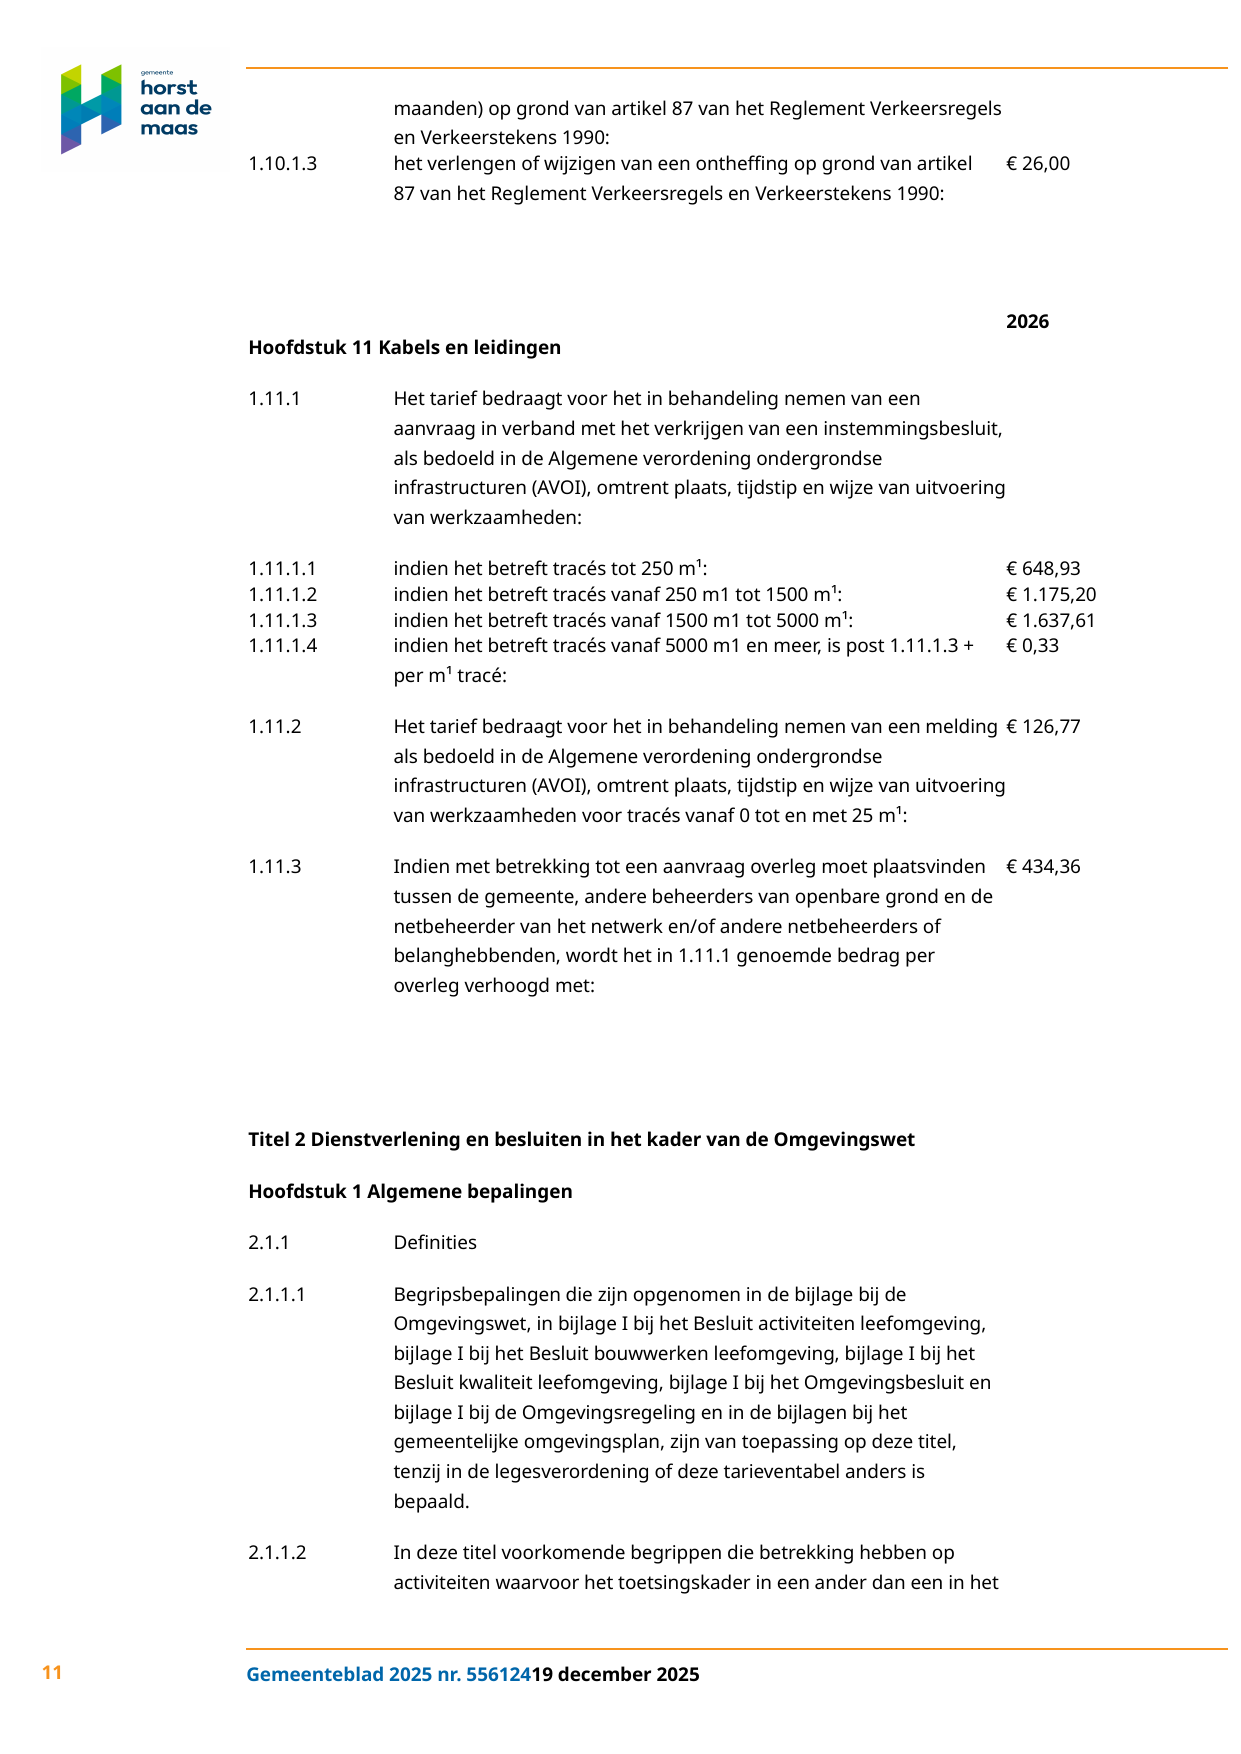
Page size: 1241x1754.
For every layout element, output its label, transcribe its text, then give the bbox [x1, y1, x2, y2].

table_cell [1006, 386, 1152, 529]
table_cell Hoofdstuk 11 Kabels en leidingen [248, 334, 1006, 360]
table_cell [1006, 205, 1152, 231]
table_cell [1006, 530, 1152, 555]
table_cell [1006, 1255, 1152, 1281]
table_cell 1.11.1.2 [248, 581, 393, 607]
table_cell [1006, 360, 1152, 386]
table_cell [393, 1152, 1006, 1178]
table_cell [393, 205, 1006, 231]
table_cell [393, 1204, 1006, 1229]
table_cell [1006, 1281, 1152, 1514]
table_cell [393, 828, 1006, 854]
table_cell [248, 1075, 393, 1101]
table_cell [248, 360, 393, 386]
table_cell indien het betreft tracés vanaf 1500 m1 tot 5000 m¹: [393, 607, 1006, 632]
table_cell [248, 231, 393, 257]
table_cell € 0,33 [1006, 633, 1152, 688]
table_cell [248, 257, 393, 283]
table_cell Het tarief bedraagt voor het in behandeling nemen van een aanvraag in verband met het verkrijgen van een instemmingsbesluit, als bedoeld in de Algemene verordening ondergrondse infrastructuren (AVOI), omtrent plaats, tijdstip en wijze van uitvoering van werkzaamheden: [393, 386, 1006, 529]
table_cell 1.11.3 [248, 854, 393, 998]
table_cell [393, 1514, 1006, 1539]
table_cell maanden) op grond van artikel 87 van het Reglement Verkeersregels en Verkeerstekens 1990: [393, 95, 1006, 150]
table_cell 2.1.1.2 [248, 1539, 393, 1595]
table_cell [393, 530, 1006, 555]
table_cell 2.1.1.1 [248, 1281, 393, 1514]
picture [41, 47, 231, 172]
table_cell [248, 1024, 393, 1049]
table_cell [393, 1101, 1006, 1126]
table_cell € 1.175,20 [1006, 581, 1152, 607]
table_cell [1006, 688, 1152, 713]
table_cell [393, 360, 1006, 386]
table_cell [248, 530, 393, 555]
table_cell [1006, 828, 1152, 854]
table_cell [393, 688, 1006, 713]
table_cell [393, 1024, 1006, 1049]
table_cell [1006, 998, 1152, 1023]
table_cell [248, 205, 393, 231]
table_cell Definities [393, 1229, 1006, 1255]
table_cell Hoofdstuk 1 Algemene bepalingen [248, 1178, 1006, 1204]
table_cell [1006, 1539, 1152, 1595]
table_cell Het tarief bedraagt voor het in behandeling nemen van een melding als bedoeld in de Algemene verordening ondergrondse infrastructuren (AVOI), omtrent plaats, tijdstip en wijze van uitvoering van werkzaamheden voor tracés vanaf 0 tot en met 25 m¹: [393, 714, 1006, 828]
table_cell [1006, 1229, 1152, 1255]
table_cell [248, 688, 393, 713]
table_cell 2026 [1006, 308, 1152, 334]
table_cell [393, 1049, 1006, 1075]
table_cell € 126,77 [1006, 714, 1152, 828]
table_cell 2.1.1 [248, 1229, 393, 1255]
table_cell 1.11.1 [248, 386, 393, 529]
table_cell € 434,36 [1006, 854, 1152, 998]
table_cell [248, 95, 393, 150]
table_cell [1006, 283, 1152, 308]
table_cell indien het betreft tracés vanaf 250 m1 tot 1500 m¹: [393, 581, 1006, 607]
table_cell [248, 283, 393, 308]
table_cell indien het betreft tracés tot 250 m¹: [393, 555, 1006, 581]
table_cell [1006, 1024, 1152, 1049]
table_cell [248, 828, 393, 854]
table_cell 1.11.1.4 [248, 633, 393, 688]
table_cell [393, 1075, 1006, 1101]
table_cell [393, 257, 1006, 283]
table_cell [1006, 334, 1152, 360]
table_cell 1.11.1.3 [248, 607, 393, 632]
table_cell € 648,93 [1006, 555, 1152, 581]
table_cell 1.11.2 [248, 714, 393, 828]
table_cell 1.10.1.3 [248, 150, 393, 205]
table_cell € 1.637,61 [1006, 607, 1152, 632]
table_cell [248, 1101, 393, 1126]
table_cell [1006, 1514, 1152, 1539]
table_cell [248, 1049, 393, 1075]
table_cell [393, 1255, 1006, 1281]
table_cell Begripsbepalingen die zijn opgenomen in de bijlage bij de Omgevingswet, in bijlage I bij het Besluit activiteiten leefomgeving, bijlage I bij het Besluit bouwwerken leefomgeving, bijlage I bij het Besluit kwaliteit leefomgeving, bijlage I bij het Omgevingsbesluit en bijlage I bij de Omgevingsregeling en in de bijlagen bij het gemeentelijke omgevingsplan, zijn van toepassing op deze titel, tenzij in de legesverordening of deze tarieventabel anders is bepaald. [393, 1281, 1006, 1514]
table_cell [1006, 95, 1152, 150]
table_cell [393, 283, 1006, 308]
table_cell Indien met betrekking tot een aanvraag overleg moet plaatsvinden tussen de gemeente, andere beheerders van openbare grond en de netbeheerder van het netwerk en/of andere netbeheerders of belanghebbenden, wordt het in 1.11.1 genoemde bedrag per overleg verhoogd met: [393, 854, 1006, 998]
table_cell [1006, 231, 1152, 257]
table_cell [1006, 1152, 1152, 1178]
table_cell [1006, 1101, 1152, 1126]
table_cell [393, 308, 1006, 334]
table_cell [248, 1514, 393, 1539]
table_cell [1006, 1075, 1152, 1101]
table_cell het verlengen of wijzigen van een ontheffing op grond van artikel 87 van het Reglement Verkeersregels en Verkeerstekens 1990: [393, 150, 1006, 205]
table_cell [1006, 1204, 1152, 1229]
table_cell Titel 2 Dienstverlening en besluiten in het kader van de Omgevingswet [248, 1126, 1006, 1152]
table_cell [248, 1204, 393, 1229]
table_cell [393, 998, 1006, 1023]
table_cell [248, 308, 393, 334]
table_cell € 26,00 [1006, 150, 1152, 205]
table_cell In deze titel voorkomende begrippen die betrekking hebben op activiteiten waarvoor het toetsingskader in een ander dan een in het [393, 1539, 1006, 1595]
table_cell [248, 998, 393, 1023]
table_cell [1006, 1049, 1152, 1075]
table_cell [248, 1255, 393, 1281]
table_cell [1006, 1178, 1152, 1204]
table_cell indien het betreft tracés vanaf 5000 m1 en meer, is post 1.11.1.3 + per m¹ tracé: [393, 633, 1006, 688]
table_cell [248, 1152, 393, 1178]
table_cell [1006, 257, 1152, 283]
table_cell 1.11.1.1 [248, 555, 393, 581]
table_cell [393, 231, 1006, 257]
table_cell [1006, 1126, 1152, 1152]
